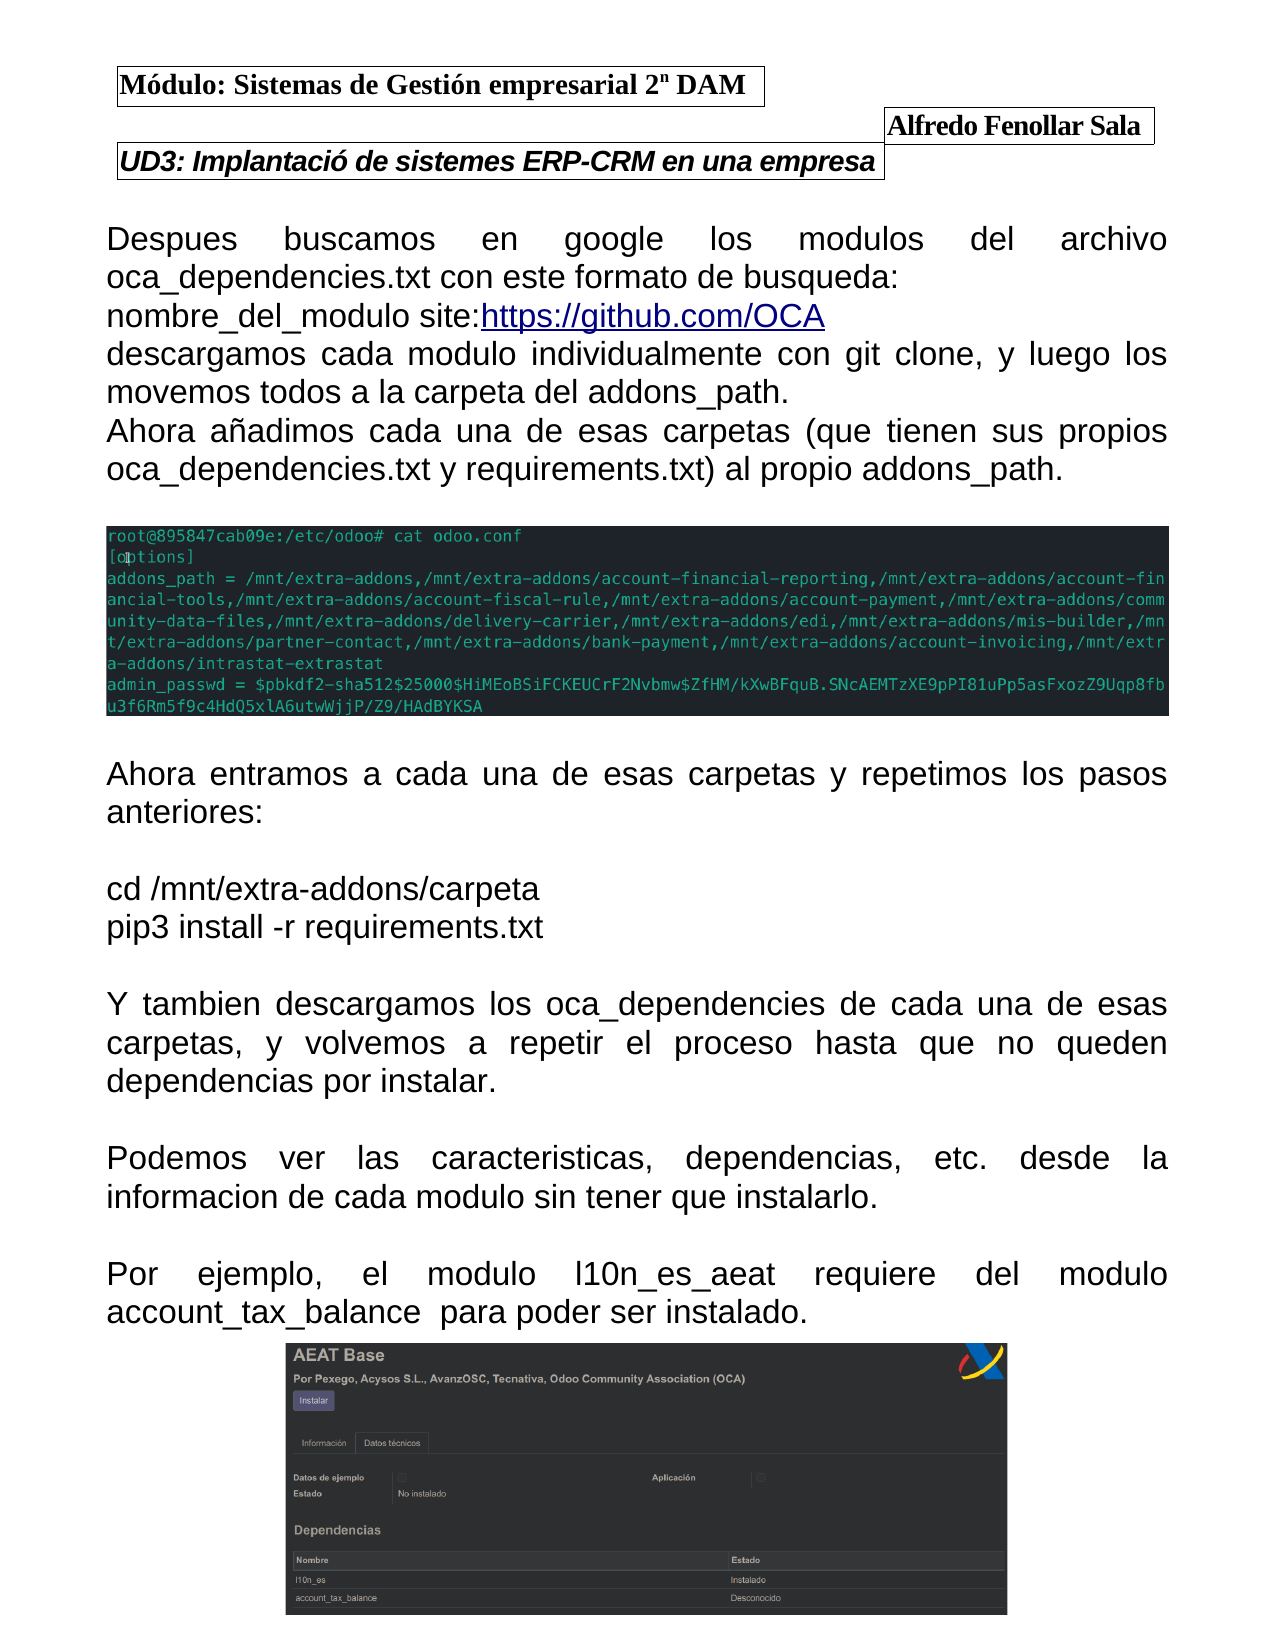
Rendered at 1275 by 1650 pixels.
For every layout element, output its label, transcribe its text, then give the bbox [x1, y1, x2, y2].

text pip3 install -r requirements.txt [106, 908, 1169, 946]
text descargamos cada modulo individualmente con git clone, y luego los movemos todos a la carpeta del addons_path. [106, 334, 1169, 411]
text nombre_del_modulo site:https://github.com/OCA [106, 296, 1169, 334]
text Ahora añadimos cada una de esas carpetas (que tienen sus propios oca_dependencies.txt y requirements.txt) al propio addons_path. [106, 411, 1169, 488]
text Por ejemplo, el modulo l10n_es_aeat requiere del modulo account_tax_balance para poder ser instalado. [106, 1253, 1169, 1330]
picture [285, 1343, 1008, 1615]
text Podemos ver las caracteristicas, dependencias, etc. desde la informacion de cada modulo sin tener que instalarlo. [106, 1138, 1169, 1215]
text Y tambien descargamos los oca_dependencies de cada una de esas carpetas, y volvemos a repetir el proceso hasta que no queden dependencias por instalar. [106, 984, 1169, 1100]
picture [106, 526, 1169, 716]
text Ahora entramos a cada una de esas carpetas y repetimos los pasos anteriores: [106, 754, 1169, 831]
text cd /mnt/extra-addons/carpeta [106, 869, 1169, 908]
text Despues buscamos en google los modulos del archivo oca_dependencies.txt con este formato de busqueda: [106, 219, 1169, 296]
